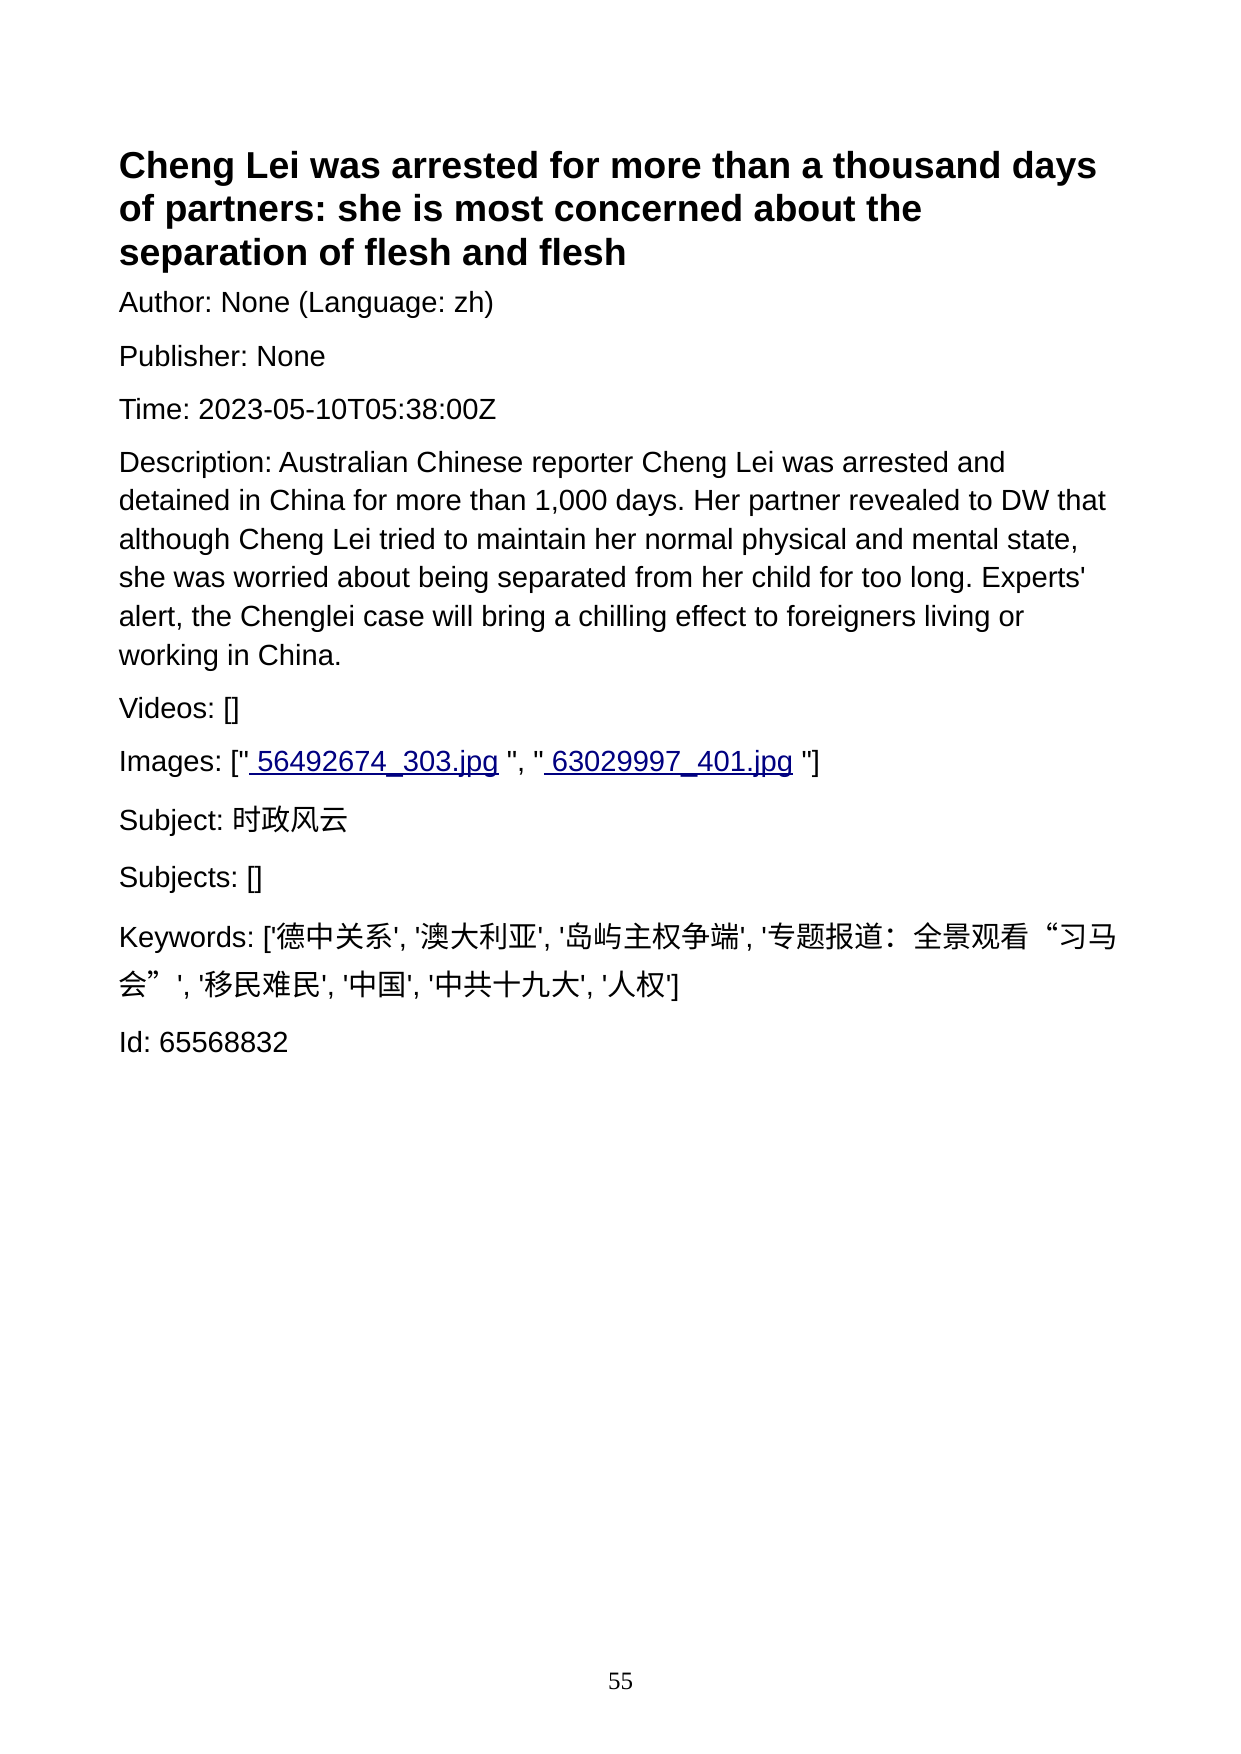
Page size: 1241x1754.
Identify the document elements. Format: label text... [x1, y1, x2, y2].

text Subject: 时政风云 [118, 797, 1122, 839]
text Videos: [] [118, 691, 1122, 724]
text Keywords: ['德中关系', '澳大利亚', '岛屿主权争端', '专题报道：全景观看“习马会”', '移民难民', '中国', '中共十九大', '人权'] [118, 913, 1122, 1004]
text Id: 65568832 [118, 1025, 1122, 1058]
text Publisher: None [118, 338, 1122, 372]
text Subjects: [] [118, 860, 1122, 893]
text Images: [" 56492674_303.jpg ", " 63029997_401.jpg "] [118, 744, 1122, 777]
text Time: 2023-05-10T05:38:00Z [118, 392, 1122, 425]
text Author: None (Language: zh) [118, 285, 1122, 319]
subtitle Cheng Lei was arrested for more than a thousand days of partners: she is most concerned about the separation of flesh and flesh [118, 143, 1122, 273]
text Description: Australian Chinese reporter Cheng Lei was arrested and detained in China for more than 1,000 days. Her partner revealed to DW that although Cheng Lei tried to maintain her normal physical and mental state, she was worried about being separated from her child for too long. Experts' alert, the Chenglei case will bring a chilling effect to foreigners living or working in China. [118, 445, 1122, 671]
